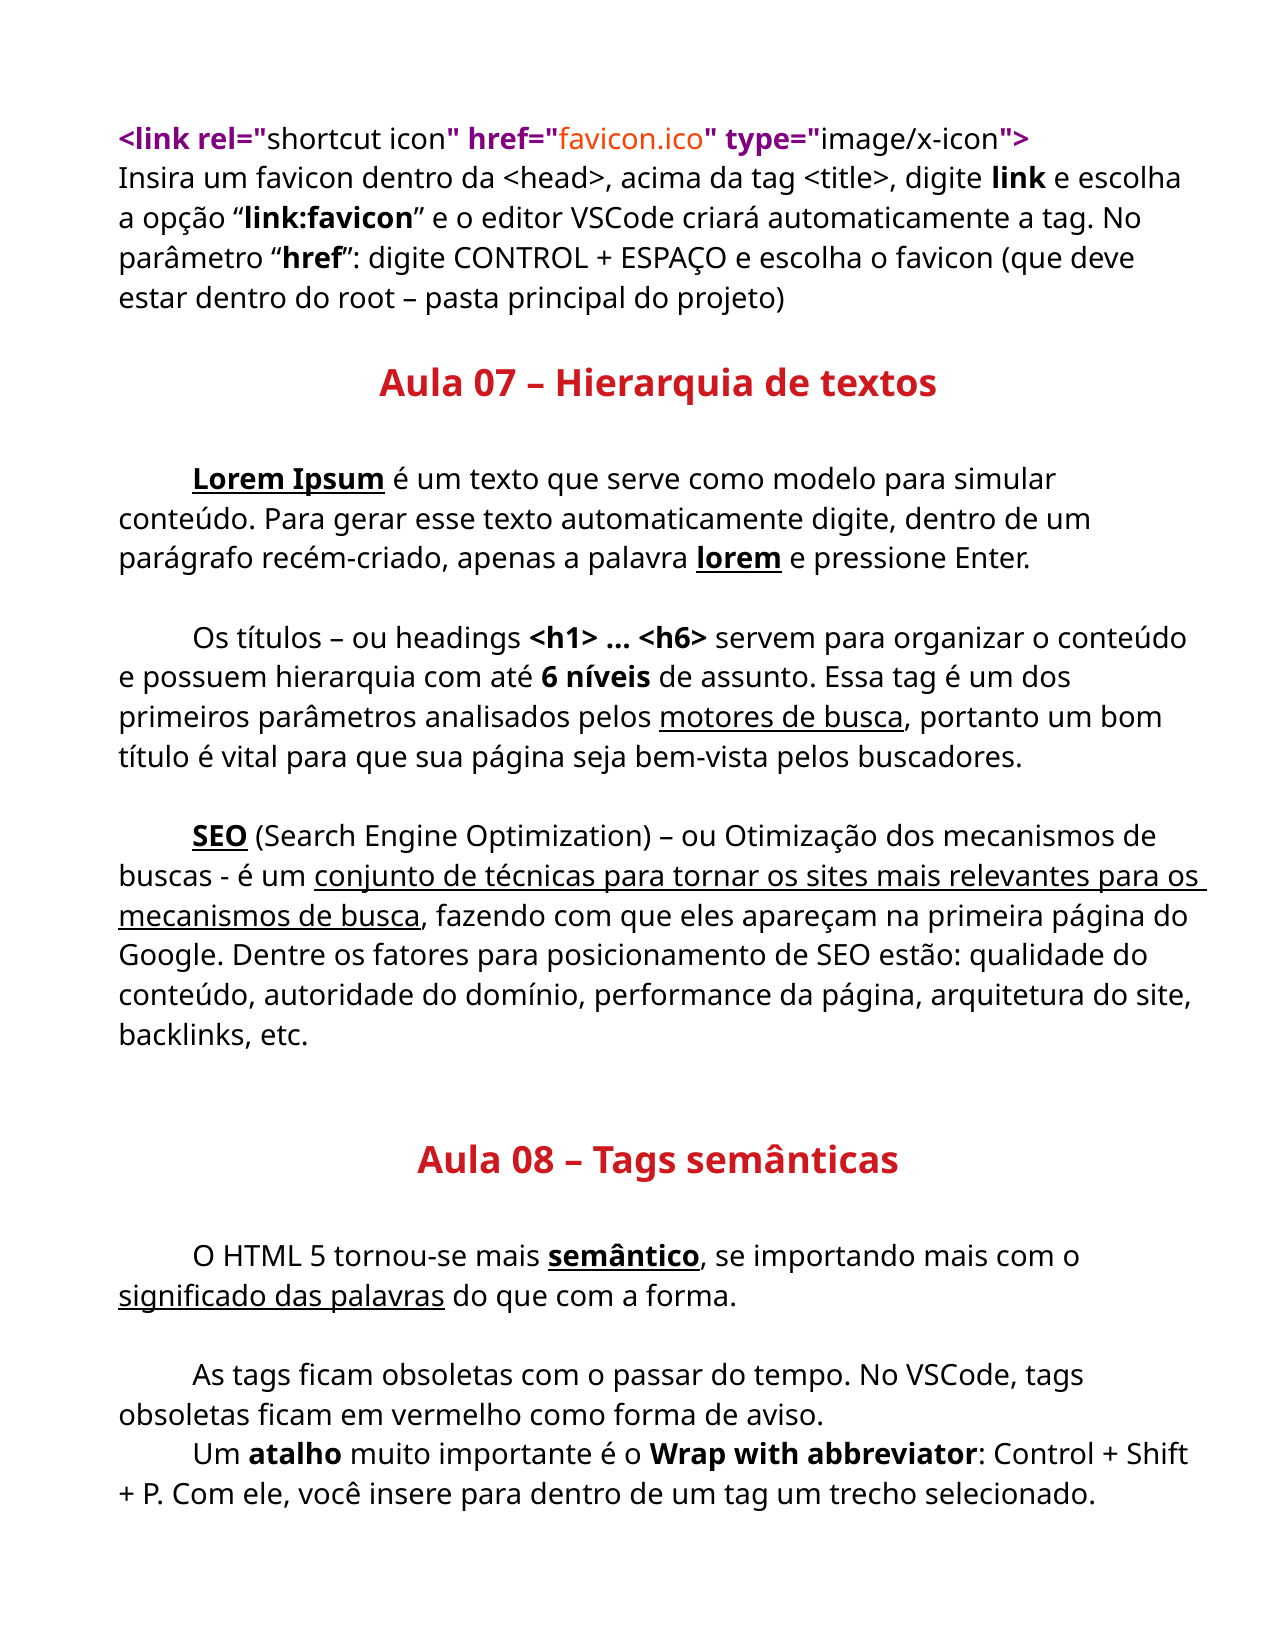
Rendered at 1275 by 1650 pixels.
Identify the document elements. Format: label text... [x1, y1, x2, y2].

text O HTML 5 tornou-se mais semântico, se importando mais com o significado das palavras do que com a forma. [118, 1235, 1198, 1314]
text Insira um favicon dentro da <head>, acima da tag <title>, digite link e escolha a opção “link:favicon” e o editor VSCode criará automaticamente a tag. No parâmetro “href”: digite CONTROL + ESPAÇO e escolha o favicon (que deve estar dentro do root – pasta principal do projeto) [118, 158, 1198, 317]
text Um atalho muito importante é o Wrap with abbreviator: Control + Shift + P. Com ele, você insere para dentro de um tag um trecho selecionado. [118, 1433, 1198, 1513]
text Aula 08 – Tags semânticas [118, 1133, 1198, 1184]
text Lorem Ipsum é um texto que serve como modelo para simular conteúdo. Para gerar esse texto automaticamente digite, dentro de um parágrafo recém-criado, apenas a palavra lorem e pressione Enter. [118, 458, 1198, 577]
text As tags ficam obsoletas com o passar do tempo. No VSCode, tags obsoletas ficam em vermelho como forma de aviso. [118, 1354, 1198, 1433]
text Os títulos – ou headings <h1> … <h6> servem para organizar o conteúdo e possuem hierarquia com até 6 níveis de assunto. Essa tag é um dos primeiros parâmetros analisados pelos motores de busca, portanto um bom título é vital para que sua página seja bem-vista pelos buscadores. [118, 617, 1198, 776]
text SEO (Search Engine Optimization) – ou Otimização dos mecanismos de buscas - é um conjunto de técnicas para tornar os sites mais relevantes para os mecanismos de busca, fazendo com que eles apareçam na primeira página do Google. Dentre os fatores para posicionamento de SEO estão: qualidade do conteúdo, autoridade do domínio, performance da página, arquitetura do site, backlinks, etc. [118, 816, 1222, 1054]
text <link rel="shortcut icon" href="favicon.ico" type="image/x-icon"> [118, 118, 1198, 158]
text Aula 07 – Hierarquia de textos [118, 356, 1198, 407]
